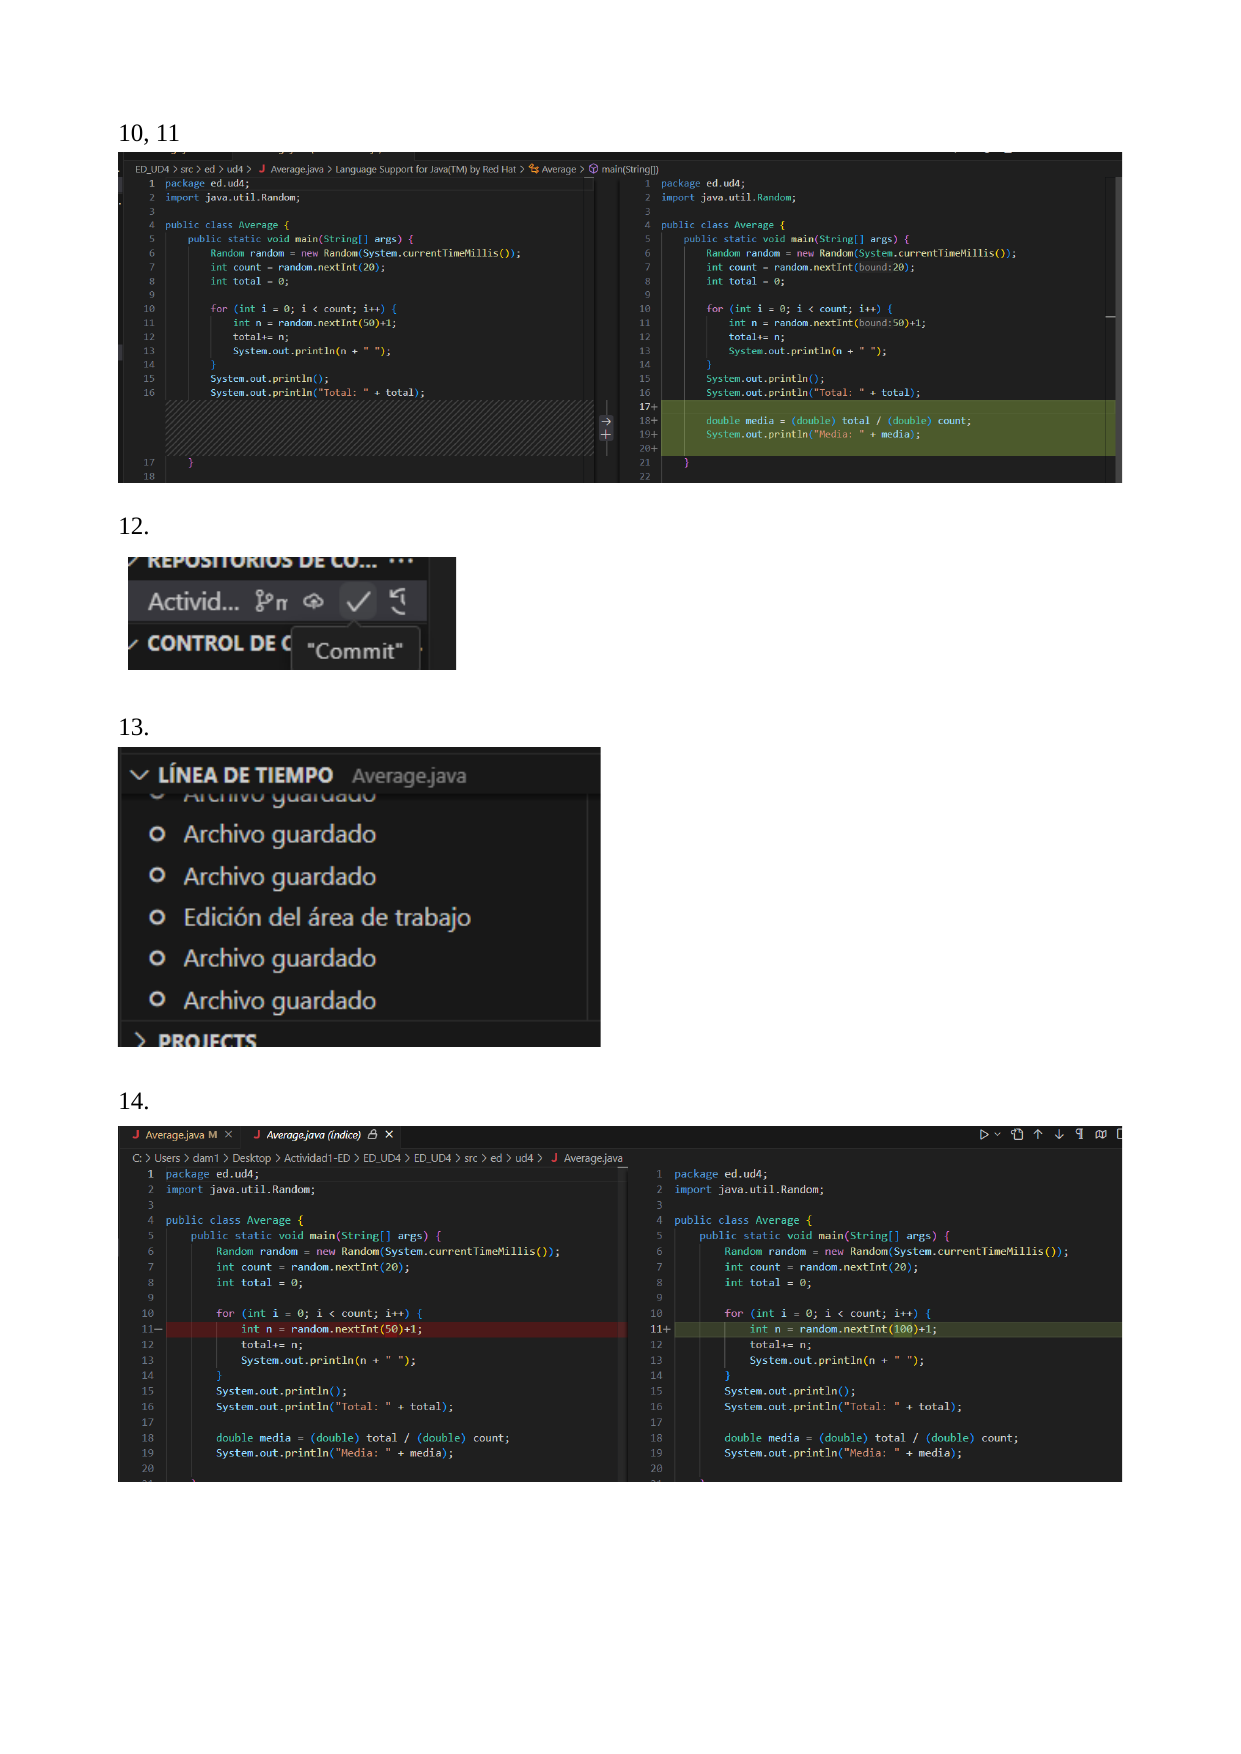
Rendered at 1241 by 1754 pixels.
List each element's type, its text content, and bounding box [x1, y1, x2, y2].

picture [128, 557, 457, 670]
picture [118, 152, 1123, 483]
picture [118, 1126, 1123, 1482]
text 12. [118, 511, 1122, 540]
text 13. [118, 712, 1122, 741]
text 14. [118, 1086, 1122, 1115]
text 10, 11 [118, 118, 1122, 147]
picture [117, 747, 601, 1047]
